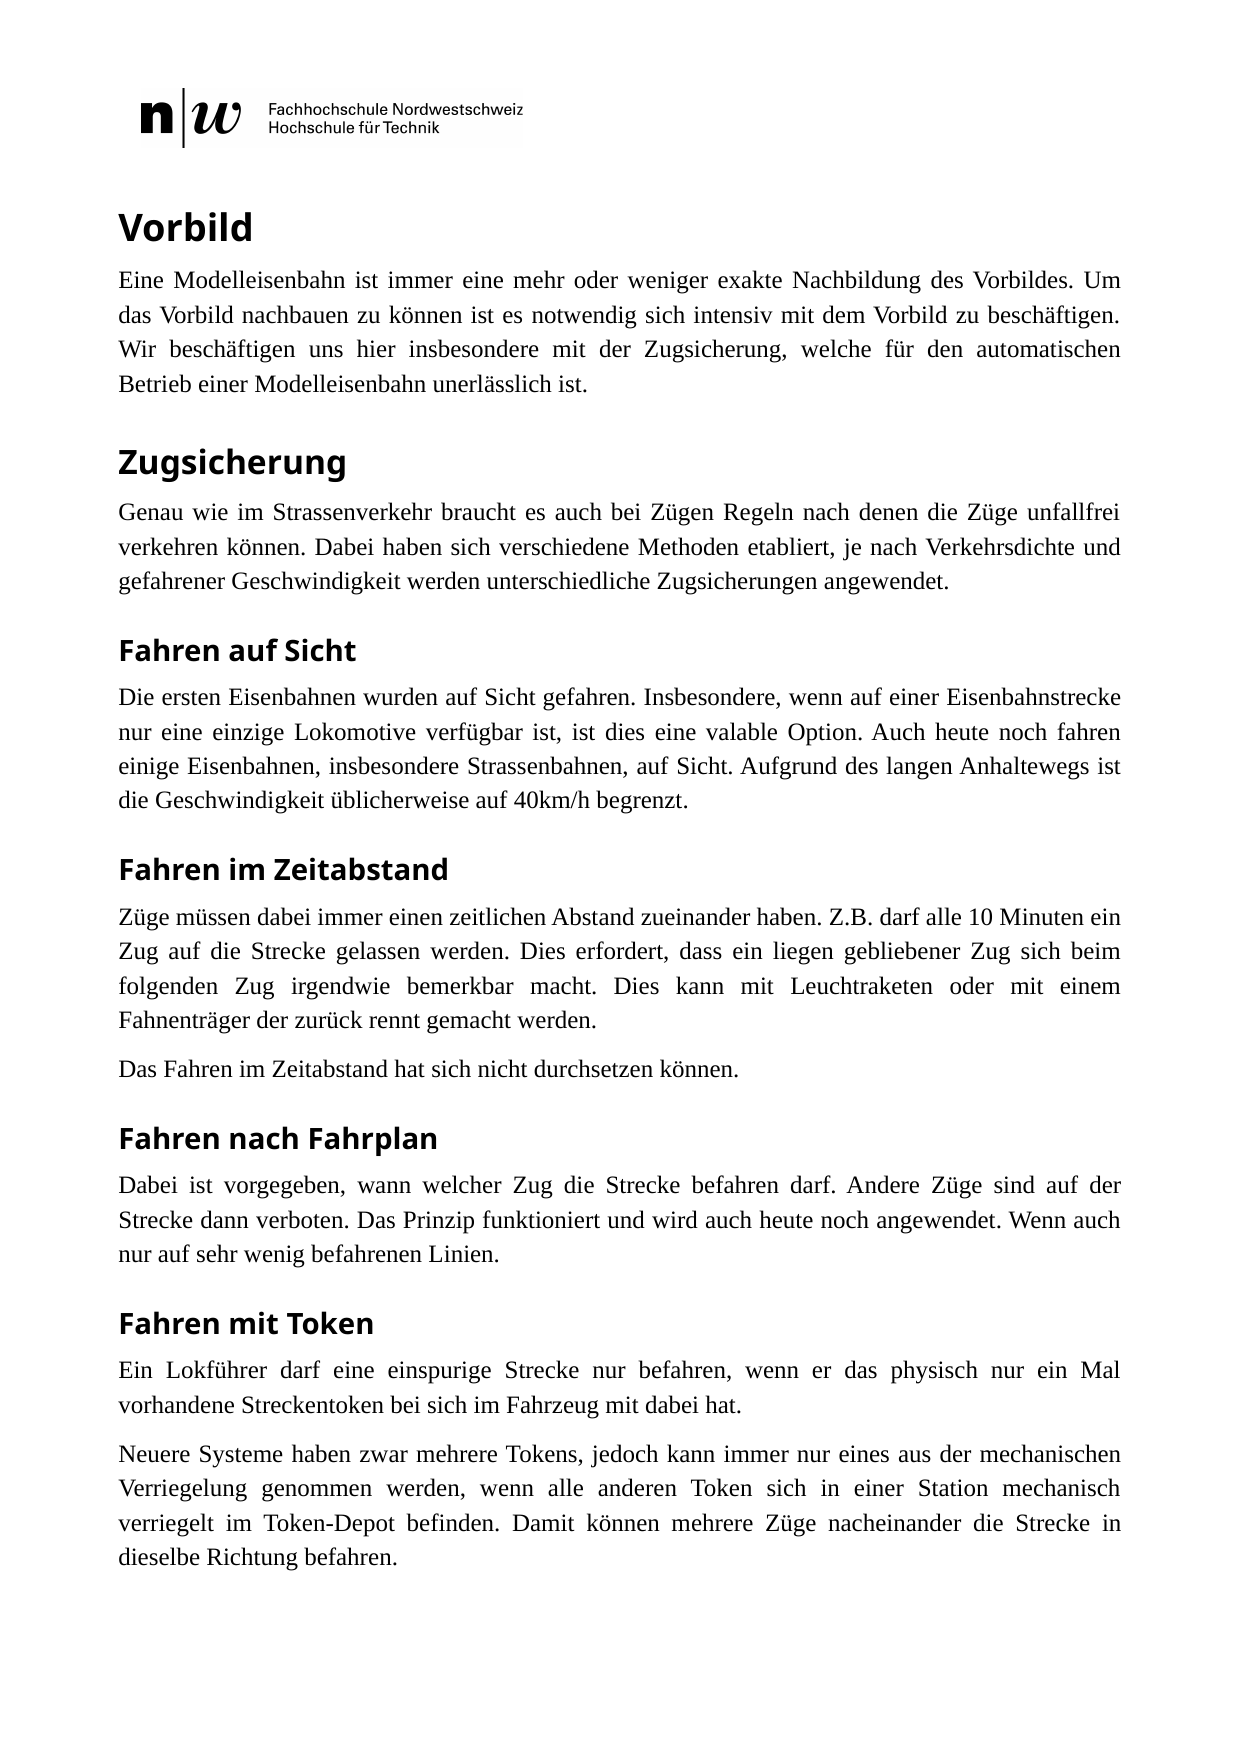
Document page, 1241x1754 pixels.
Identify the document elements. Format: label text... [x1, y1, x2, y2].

text Ein Lokführer darf eine einspurige Strecke nur befahren, wenn er das physisch nur ein Mal vorhandene Streckentoken bei sich im Fahrzeug mit dabei hat. [118, 1356, 1122, 1419]
text Das Fahren im Zeitabstand hat sich nicht durchsetzen können. [118, 1054, 1122, 1083]
text Neuere Systeme haben zwar mehrere Tokens, jedoch kann immer nur eines aus der mechanischen Verriegelung genommen werden, wenn alle anderen Token sich in einer Station mechanisch verriegelt im Token-Depot befinden. Damit können mehrere Züge nacheinander die Strecke in dieselbe Richtung befahren. [118, 1439, 1122, 1571]
subtitle Fahren mit Token [118, 1303, 1122, 1343]
picture [141, 88, 523, 148]
subtitle Vorbild [118, 201, 1122, 253]
text Die ersten Eisenbahnen wurden auf Sicht gefahren. Insbesondere, wenn auf einer Eisenbahnstrecke nur eine einzige Lokomotive verfügbar ist, ist dies eine valable Option. Auch heute noch fahren einige Eisenbahnen, insbesondere Strassenbahnen, auf Sicht. Aufgrund des langen Anhaltewegs ist die Geschwindigkeit üblicherweise auf 40km/h begrenzt. [118, 682, 1122, 814]
text Genau wie im Strassenverkehr braucht es auch bei Zügen Regeln nach denen die Züge unfallfrei verkehren können. Dabei haben sich verschiedene Methoden etabliert, je nach Verkehrsdichte und gefahrener Geschwindigkeit werden unterschiedliche Zugsicherungen angewendet. [118, 497, 1122, 595]
subtitle Fahren nach Fahrplan [118, 1118, 1122, 1158]
subtitle Fahren auf Sicht [118, 630, 1122, 670]
subtitle Zugsicherung [118, 439, 1122, 484]
text Züge müssen dabei immer einen zeitlichen Abstand zueinander haben. Z.B. darf alle 10 Minuten ein Zug auf die Strecke gelassen werden. Dies erfordert, dass ein liegen gebliebener Zug sich beim folgenden Zug irgendwie bemerkbar macht. Dies kann mit Leuchtraketen oder mit einem Fahnenträger der zurück rennt gemacht werden. [118, 902, 1122, 1034]
text Dabei ist vorgegeben, wann welcher Zug die Strecke befahren darf. Andere Züge sind auf der Strecke dann verboten. Das Prinzip funktioniert und wird auch heute noch angewendet. Wenn auch nur auf sehr wenig befahrenen Linien. [118, 1170, 1122, 1268]
text Eine Modelleisenbahn ist immer eine mehr oder weniger exakte Nachbildung des Vorbildes. Um das Vorbild nachbauen zu können ist es notwendig sich intensiv mit dem Vorbild zu beschäftigen. Wir beschäftigen uns hier insbesondere mit der Zugsicherung, welche für den automatischen Betrieb einer Modelleisenbahn unerlässlich ist. [118, 266, 1122, 398]
subtitle Fahren im Zeitabstand [118, 849, 1122, 889]
